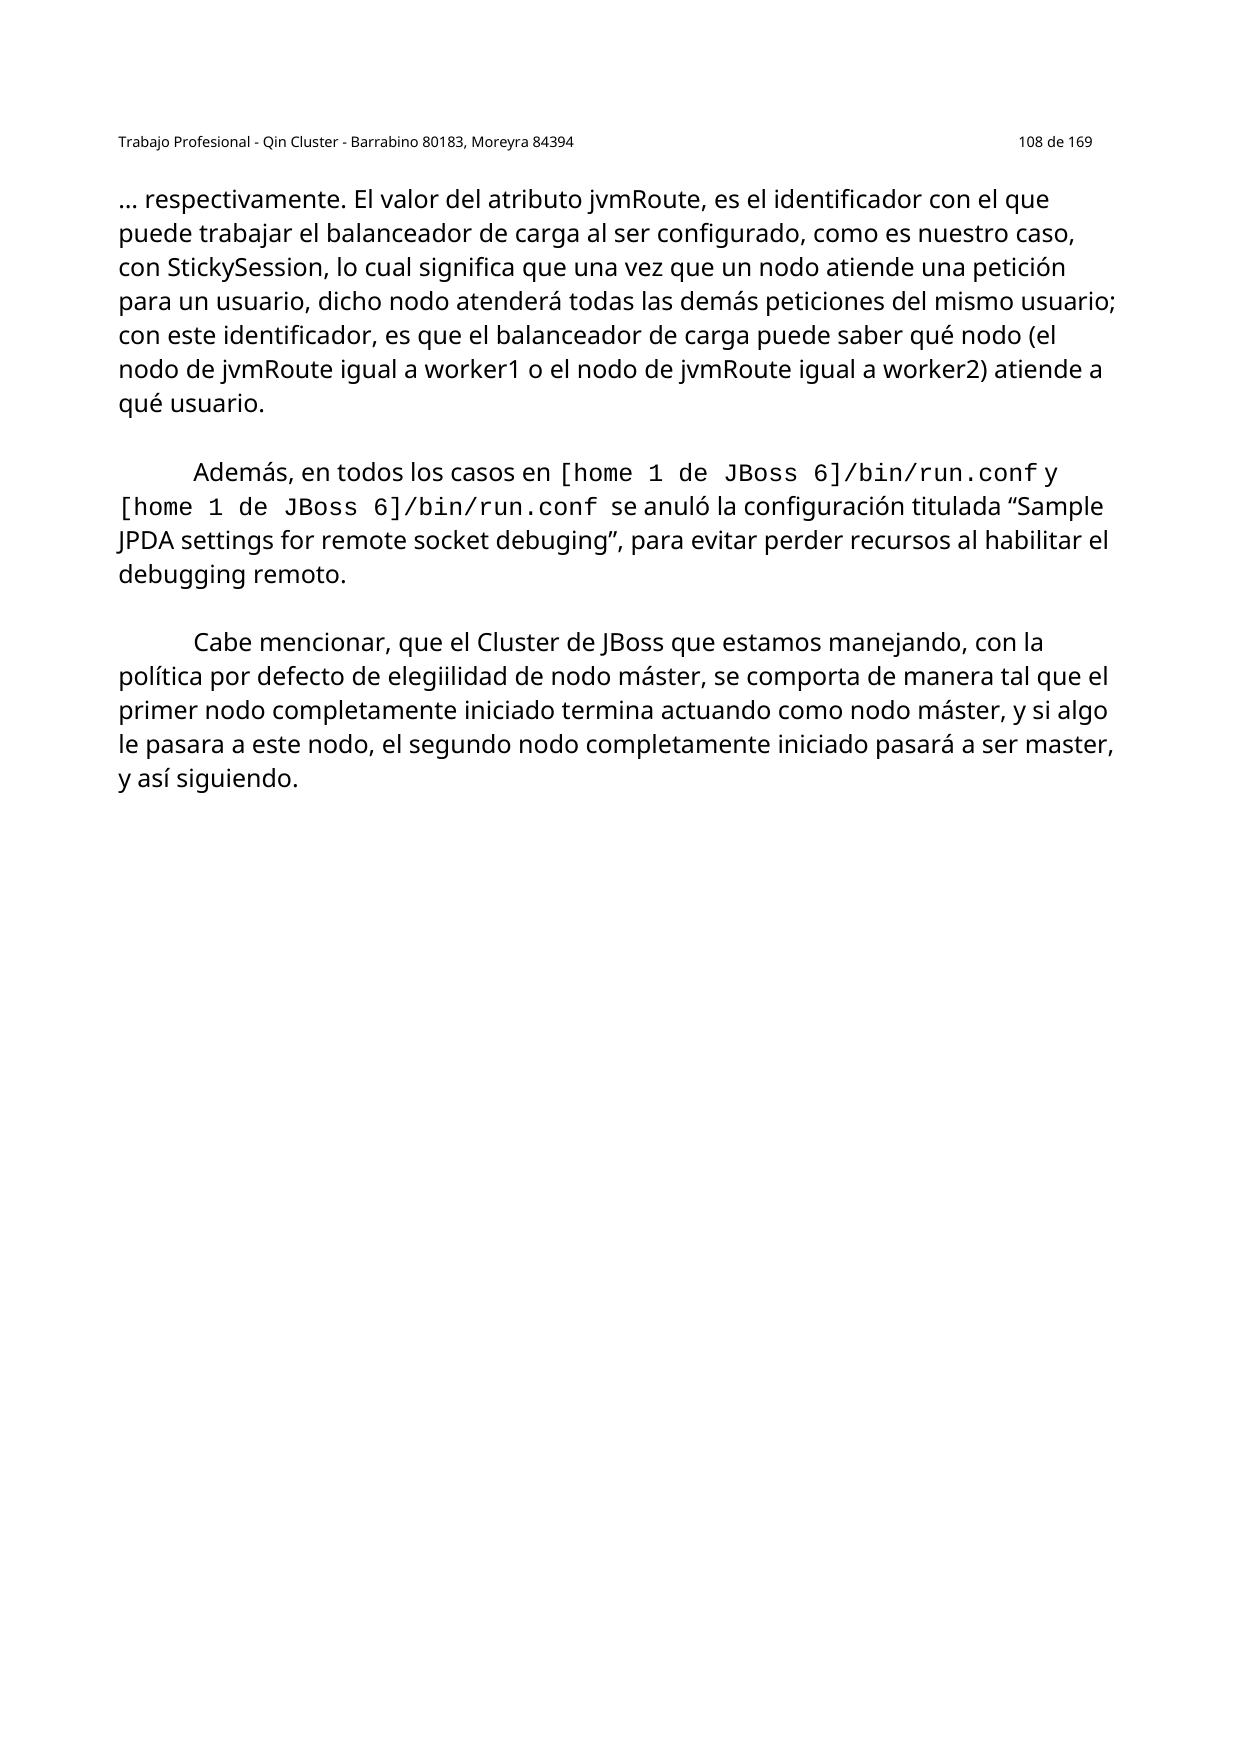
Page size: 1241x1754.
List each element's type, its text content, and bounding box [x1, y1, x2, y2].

text … respectivamente. El valor del atributo jvmRoute, es el identificador con el que puede trabajar el balanceador de carga al ser configurado, como es nuestro caso, con StickySession, lo cual significa que una vez que un nodo atiende una petición para un usuario, dicho nodo atenderá todas las demás peticiones del mismo usuario; con este identificador, es que el balanceador de carga puede saber qué nodo (el nodo de jvmRoute igual a worker1 o el nodo de jvmRoute igual a worker2) atiende a qué usuario. [118, 182, 1122, 420]
text Además, en todos los casos en [home 1 de JBoss 6]/bin/run.conf y [home 1 de JBoss 6]/bin/run.conf se anuló la configuración titulada “Sample JPDA settings for remote socket debuging”, para evitar perder recursos al habilitar el debugging remoto. [118, 454, 1122, 591]
text Cabe mencionar, que el Cluster de JBoss que estamos manejando, con la política por defecto de elegiilidad de nodo máster, se comporta de manera tal que el primer nodo completamente iniciado termina actuando como nodo máster, y si algo le pasara a este nodo, el segundo nodo completamente iniciado pasará a ser master, y así siguiendo. [118, 625, 1122, 795]
